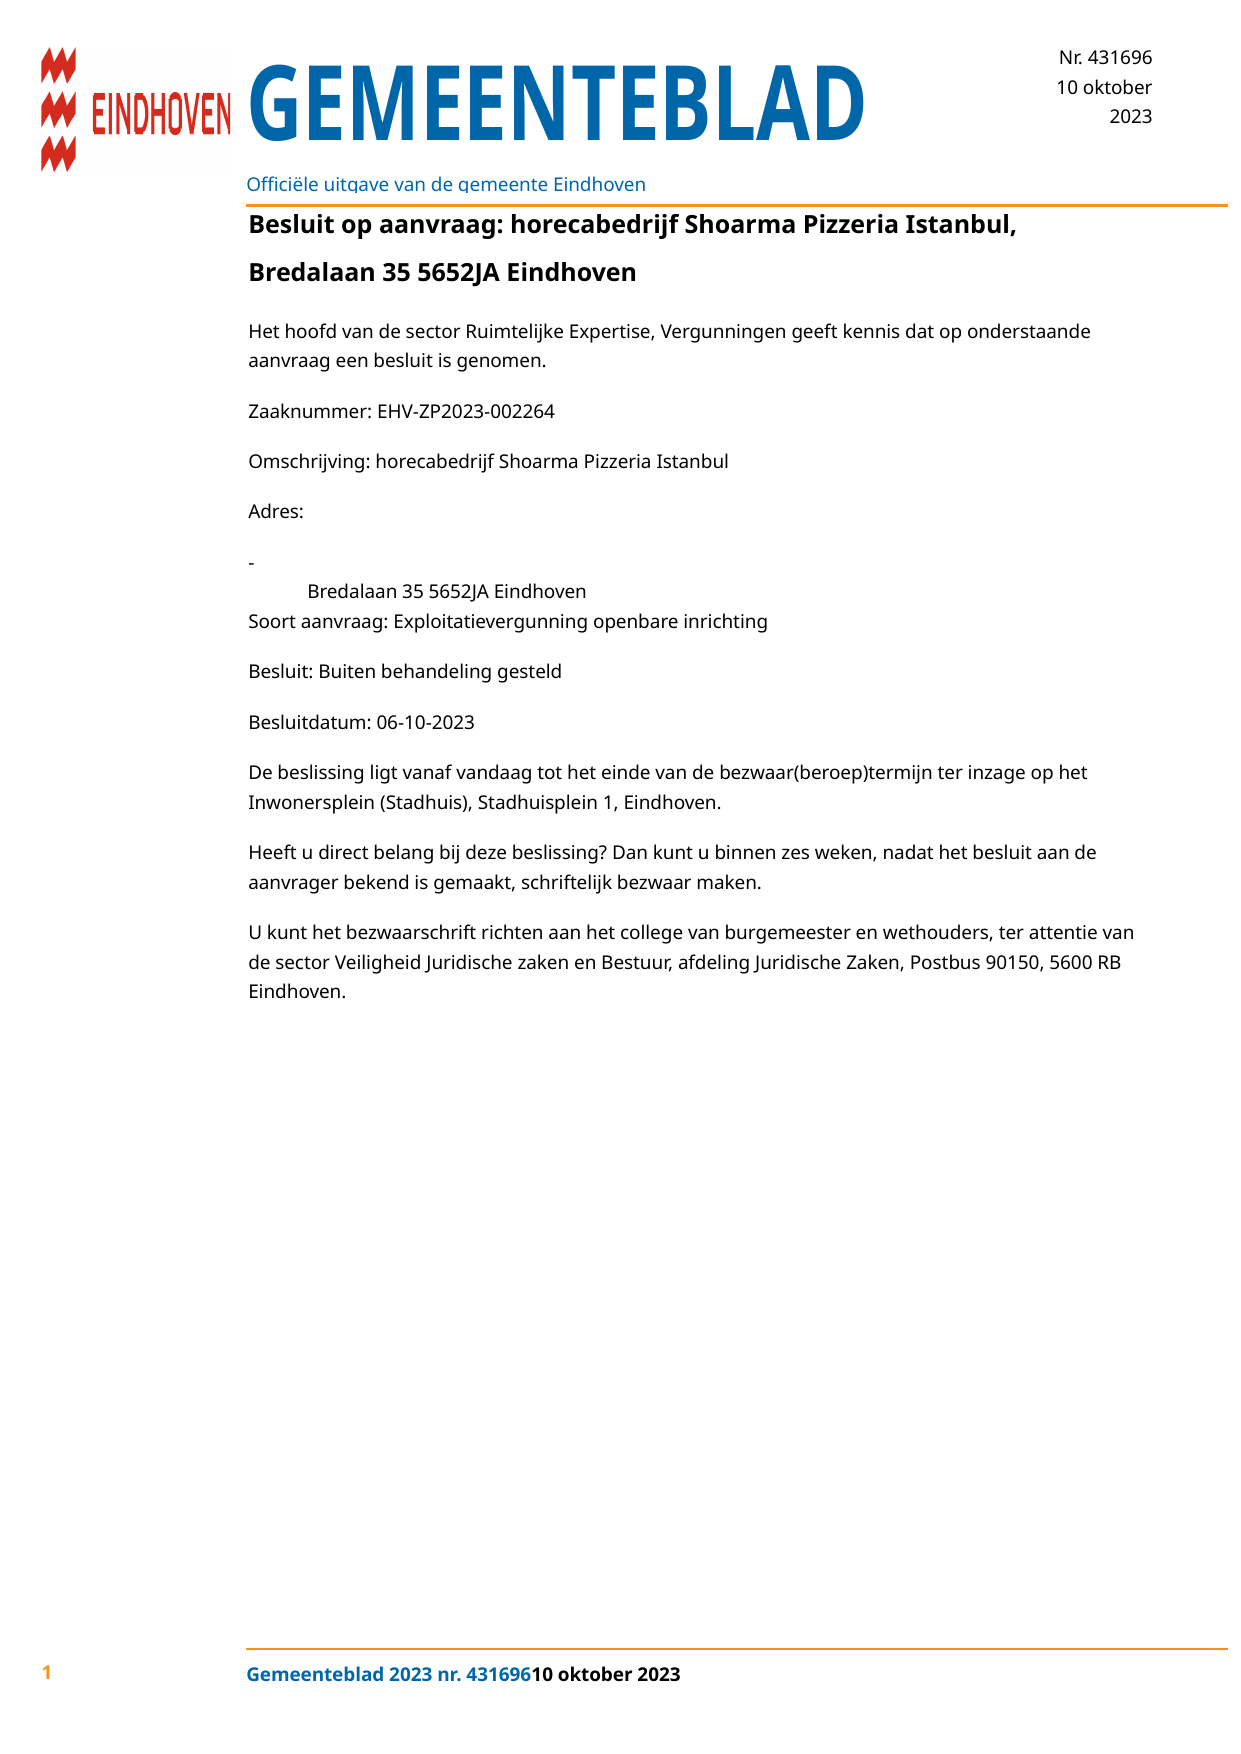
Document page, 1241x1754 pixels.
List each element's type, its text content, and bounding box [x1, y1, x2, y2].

text Soort aanvraag: Exploitatievergunning openbare inrichting [248, 608, 1152, 634]
text Besluit op aanvraag: horecabedrijf Shoarma Pizzeria Istanbul, Bredalaan 35 5652JA Eindhoven [248, 207, 1152, 288]
text Adres: [248, 499, 1152, 524]
text Omschrijving: horecabedrijf Shoarma Pizzeria Istanbul [248, 448, 1152, 474]
text Het hoofd van de sector Ruimtelijke Expertise, Vergunningen geeft kennis dat op onderstaande aanvraag een besluit is genomen. [248, 318, 1152, 373]
text Besluitdatum: 06-10-2023 [248, 709, 1152, 735]
list Bredalaan 35 5652JA Eindhoven [248, 579, 1152, 604]
text Zaaknummer: EHV-ZP2023-002264 [248, 398, 1152, 424]
text Heeft u direct belang bij deze beslissing? Dan kunt u binnen zes weken, nadat het besluit aan de aanvrager bekend is gemaakt, schriftelijk bezwaar maken. [248, 839, 1152, 895]
text Besluit: Buiten behandeling gesteld [248, 659, 1152, 684]
text De beslissing ligt vanaf vandaag tot het einde van de bezwaar(beroep)termijn ter inzage op het Inwonersplein (Stadhuis), Stadhuisplein 1, Eindhoven. [248, 759, 1152, 815]
text U kunt het bezwaarschrift richten aan het college van burgemeester en wethouders, ter attentie van de sector Veiligheid Juridische zaken en Bestuur, afdeling Juridische Zaken, Postbus 90150, 5600 RB Eindhoven. [248, 919, 1152, 1004]
picture [41, 47, 231, 172]
